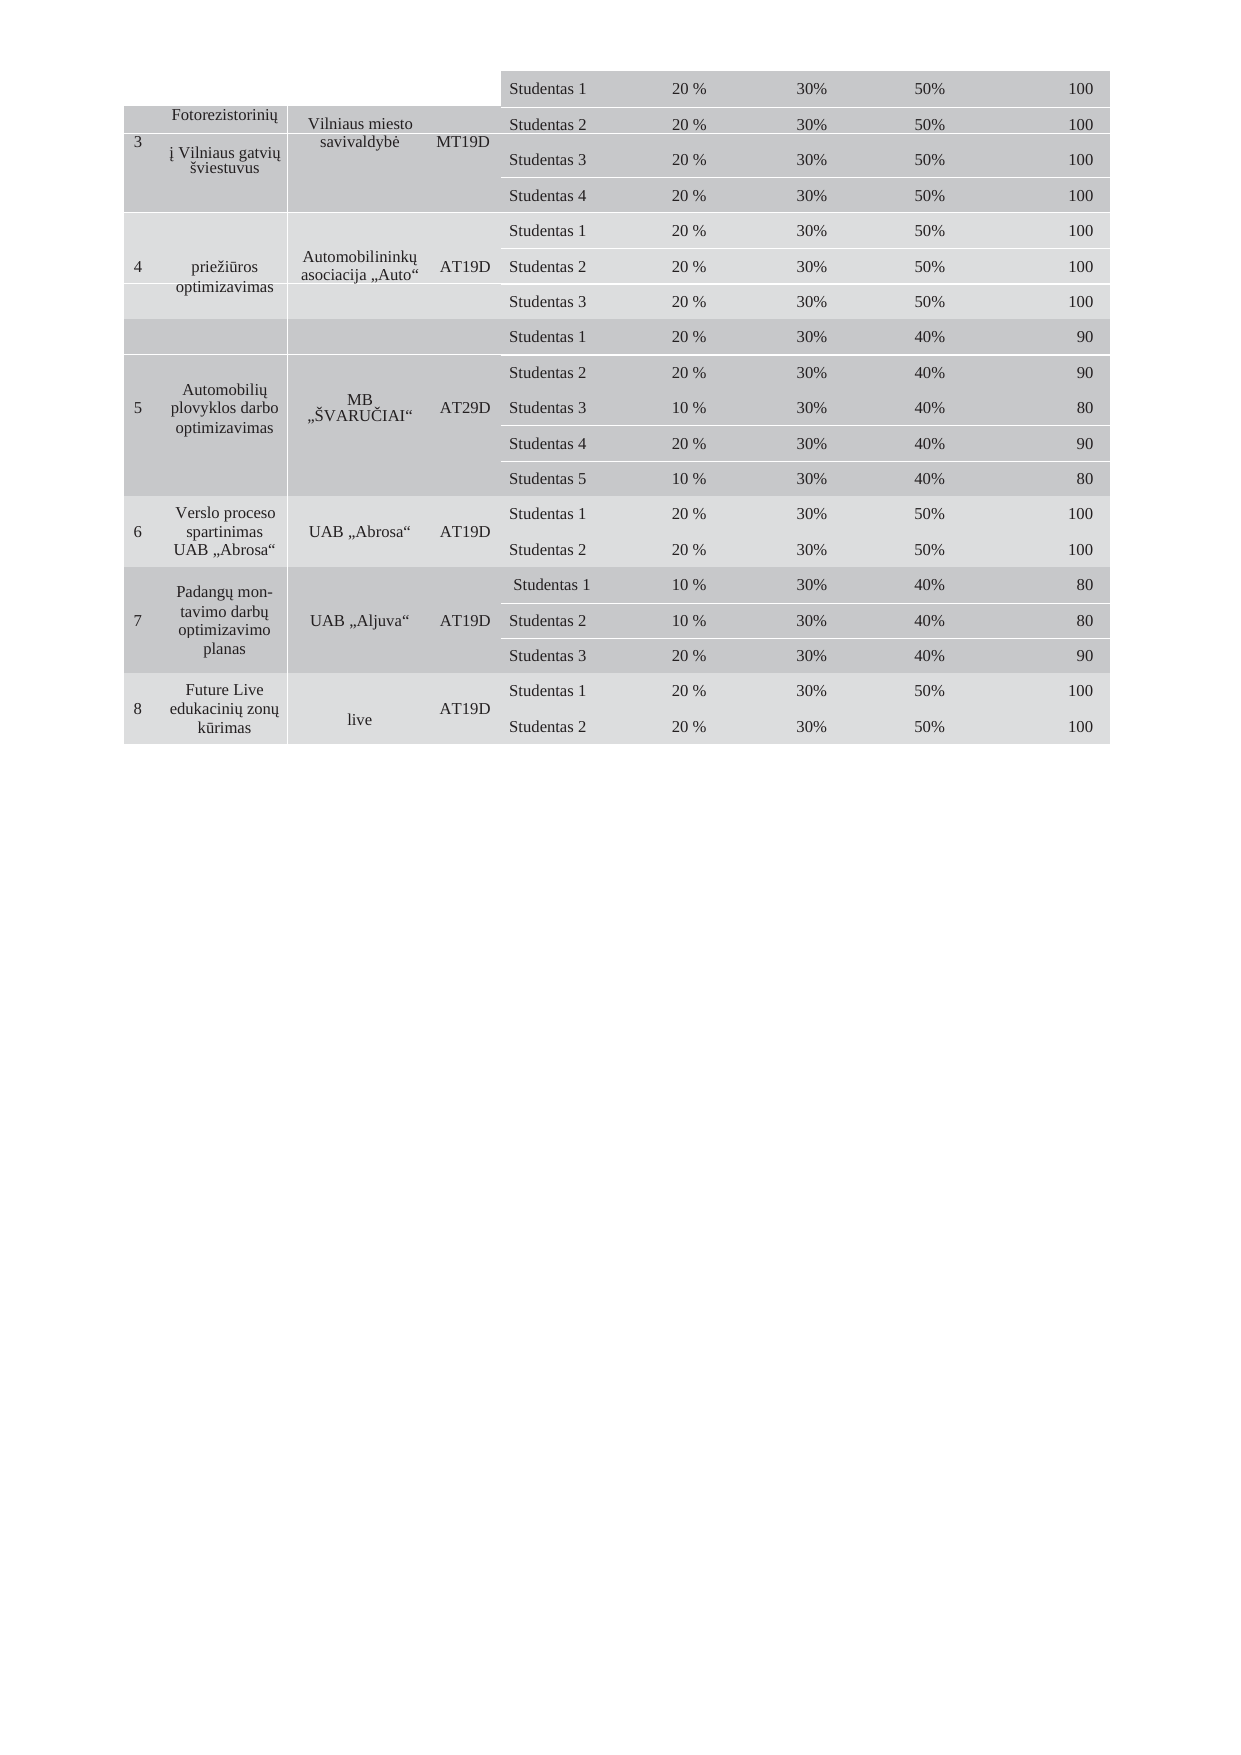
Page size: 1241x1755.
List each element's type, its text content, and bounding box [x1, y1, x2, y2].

table_cell Studentas 2 [501, 108, 631, 133]
table_cell 10 % [631, 462, 751, 496]
table_cell 30% [751, 108, 871, 133]
table_cell 40% [871, 604, 1006, 638]
table_cell [424, 461, 501, 496]
table_cell 10 % [631, 567, 751, 603]
table_cell 50% [871, 151, 1006, 177]
table_cell [288, 213, 424, 248]
table_cell 20 % [631, 356, 751, 399]
table_cell 40% [871, 356, 1006, 399]
table_cell UAB „Abrosa“ [162, 541, 287, 567]
table_cell 20 % [631, 496, 751, 523]
table_cell [631, 701, 751, 718]
table_cell 20 % [631, 319, 751, 354]
table_cell [424, 213, 501, 248]
table_cell 90 [1006, 319, 1110, 354]
table_cell [424, 567, 501, 603]
table_cell 80 [1006, 399, 1110, 425]
table_cell 30% [751, 178, 871, 212]
table_header [631, 1, 751, 35]
table_cell [424, 355, 501, 399]
table_cell AT19D [424, 523, 501, 541]
table_cell [288, 319, 424, 354]
table_cell 30% [751, 71, 871, 106]
table_cell kūrimas [162, 718, 287, 744]
table_cell [162, 213, 287, 248]
table_cell [424, 718, 501, 744]
table_cell [124, 425, 162, 461]
table_cell 100 [1006, 673, 1110, 701]
table_cell 30% [751, 496, 871, 523]
table_cell Studentas 2 [501, 356, 631, 399]
table_header [1006, 1, 1110, 35]
table_cell 30% [751, 462, 871, 496]
table_cell plovyklos darbo [162, 399, 287, 425]
table_cell 100 [1006, 541, 1110, 567]
table_cell Studentas 1 [501, 567, 631, 603]
table_cell [288, 638, 424, 673]
table_cell Studentas 1 [501, 319, 631, 354]
table_cell Studentas 1 [501, 673, 631, 701]
table_cell AT19D [424, 701, 501, 718]
table_cell Studentas 2 [501, 249, 631, 283]
table_cell 20 % [631, 541, 751, 567]
table_cell [288, 461, 424, 496]
table_cell Automobilių [162, 355, 287, 399]
table_cell [288, 177, 424, 212]
table_cell 90 [1006, 356, 1110, 399]
table_cell 20 % [631, 673, 751, 701]
table_cell [288, 355, 424, 399]
table_cell 20 % [631, 151, 751, 177]
table_cell Padangų mon- [162, 567, 287, 603]
table_cell 20 % [631, 285, 751, 319]
table_cell 50% [871, 213, 1006, 248]
table_cell 20 % [631, 71, 751, 106]
table_cell [288, 567, 424, 603]
table_cell Verslo proceso [162, 496, 287, 523]
table_cell 7 [124, 603, 162, 638]
table_cell 6 [124, 523, 162, 541]
table_cell [124, 213, 162, 248]
table_cell 50% [871, 108, 1006, 133]
table_header [751, 1, 871, 35]
table_cell į Vilniaus gatvių šviestuvus [162, 151, 287, 177]
table_cell 40% [871, 319, 1006, 354]
table_cell 100 [1006, 718, 1110, 744]
table_cell 8 [124, 701, 162, 718]
table_cell [751, 523, 871, 541]
table_cell UAB „Aljuva“ [288, 603, 424, 638]
table_cell 30% [751, 426, 871, 461]
table_cell savivaldybė [288, 134, 424, 151]
table_cell 30% [751, 356, 871, 399]
table_cell [124, 567, 162, 603]
table_cell [288, 425, 424, 461]
table_cell AT29D [424, 399, 501, 425]
table_cell 30% [751, 319, 871, 354]
table_cell Studentas 4 [501, 426, 631, 461]
table_cell optimizavimas [162, 284, 287, 319]
table_cell Studentas 1 [501, 71, 631, 106]
table_cell 50% [871, 285, 1006, 319]
table_cell planas [162, 638, 287, 673]
table_cell 30% [751, 673, 871, 701]
table_cell [288, 701, 424, 718]
table_cell [424, 106, 501, 133]
table_cell Studentas 3 [501, 285, 631, 319]
table_cell live [288, 718, 424, 744]
table_cell [871, 523, 1006, 541]
table_cell 30% [751, 639, 871, 673]
table_cell 40% [871, 399, 1006, 425]
table_header [501, 1, 631, 35]
table_cell Studentas 2 [501, 604, 631, 638]
table_cell 30% [751, 604, 871, 638]
table_cell 20 % [631, 178, 751, 212]
table_cell 100 [1006, 285, 1110, 319]
table_cell tavimo darbų optimizavimo [162, 603, 287, 638]
table_cell 100 [1006, 108, 1110, 133]
table_cell spartinimas [162, 523, 287, 541]
table_cell 10 % [631, 604, 751, 638]
table_cell 100 [1006, 178, 1110, 212]
table_cell 20 % [631, 213, 751, 248]
table_cell [124, 319, 162, 354]
table_cell [124, 541, 162, 567]
table_cell [871, 701, 1006, 718]
table_cell [162, 177, 287, 212]
table_cell MT19D [424, 134, 501, 151]
table_cell 20 % [631, 249, 751, 283]
table_cell [288, 496, 424, 523]
table_cell [288, 673, 424, 701]
table_cell 20 % [631, 718, 751, 744]
table_cell 80 [1006, 567, 1110, 603]
table_cell 30% [751, 541, 871, 567]
table_cell Future Live [162, 673, 287, 701]
table_cell 40% [871, 639, 1006, 673]
table_cell Studentas 1 [501, 496, 631, 523]
table_cell [124, 284, 162, 319]
table_cell [751, 134, 871, 151]
table_cell 3 [124, 134, 162, 151]
table_cell 30% [751, 718, 871, 744]
table_cell [288, 541, 424, 567]
table_cell Studentas 3 [501, 151, 631, 177]
table_cell 50% [871, 178, 1006, 212]
table_cell Automobilininkų asociacija „Auto“ [288, 248, 424, 283]
table_cell [751, 36, 871, 71]
table_header [124, 0, 501, 106]
table_cell 30% [751, 249, 871, 283]
table_cell [631, 134, 751, 151]
table_cell 30% [751, 151, 871, 177]
table_cell Studentas 1 [501, 213, 631, 248]
table_cell [1006, 36, 1110, 71]
table_cell [162, 319, 287, 354]
table_cell [124, 638, 162, 673]
table_cell optimizavimas [162, 425, 287, 461]
table_cell 20 % [631, 639, 751, 673]
table_cell edukacinių zonų [162, 701, 287, 718]
table_cell [424, 177, 501, 212]
table_cell [631, 36, 751, 71]
table_cell [1006, 701, 1110, 718]
table_cell [124, 461, 162, 496]
table_cell [288, 284, 424, 319]
table_cell [124, 496, 162, 523]
table_cell AT19D [424, 603, 501, 638]
table_cell 80 [1006, 604, 1110, 638]
table_cell 80 [1006, 462, 1110, 496]
table_cell [871, 134, 1006, 151]
table_cell 40% [871, 462, 1006, 496]
table_cell 30% [751, 399, 871, 425]
table_cell [1006, 523, 1110, 541]
table_cell [501, 134, 631, 151]
text 60 [355, 267, 1240, 291]
table_cell 30% [751, 213, 871, 248]
table_cell 50% [871, 249, 1006, 283]
table_cell 50% [871, 541, 1006, 567]
table_cell MB „ŠVARUČIAI“ [288, 399, 424, 425]
table_cell priežiūros [162, 248, 287, 283]
table_cell [424, 284, 501, 319]
table_cell Fotorezistorinių [162, 106, 287, 133]
table_cell [124, 151, 162, 177]
table_cell [501, 523, 631, 541]
table_header [871, 1, 1006, 35]
table_cell [288, 151, 424, 177]
table_cell 4 [124, 248, 162, 283]
table_cell 100 [1006, 213, 1110, 248]
table_cell 20 % [631, 426, 751, 461]
table_cell Studentas 2 [501, 541, 631, 567]
table_cell [162, 461, 287, 496]
table_cell 50% [871, 496, 1006, 523]
table_cell 90 [1006, 639, 1110, 673]
table_cell [424, 496, 501, 523]
table_cell [501, 36, 631, 71]
table_cell [424, 638, 501, 673]
table_cell [162, 134, 287, 151]
table_cell Studentas 4 [501, 178, 631, 212]
table_cell 100 [1006, 496, 1110, 523]
table_cell 5 [124, 399, 162, 425]
table_cell 20 % [631, 108, 751, 133]
table_cell Studentas 5 [501, 462, 631, 496]
table_cell [124, 106, 162, 133]
table_cell 50% [871, 718, 1006, 744]
table_cell Vilniaus miesto [288, 106, 424, 133]
table_cell [124, 355, 162, 399]
table_cell [124, 718, 162, 744]
table_cell UAB „Abrosa“ [288, 523, 424, 541]
table_cell 30% [751, 285, 871, 319]
table_cell Studentas 2 [501, 718, 631, 744]
table_cell 100 [1006, 249, 1110, 283]
table_cell 50% [871, 673, 1006, 701]
table_cell 50% [871, 71, 1006, 106]
table_cell [1006, 134, 1110, 151]
table_cell [124, 177, 162, 212]
table_cell [424, 425, 501, 461]
table_cell 10 % [631, 399, 751, 425]
table_cell [501, 701, 631, 718]
table_cell [631, 523, 751, 541]
text 60 [57, 267, 194, 291]
table_cell [424, 319, 501, 354]
table_cell 40% [871, 426, 1006, 461]
table_cell Studentas 3 [501, 399, 631, 425]
table_cell [424, 541, 501, 567]
table_cell [751, 701, 871, 718]
table_cell 30% [751, 567, 871, 603]
table_cell 100 [1006, 151, 1110, 177]
table_cell [424, 673, 501, 701]
table_cell 90 [1006, 426, 1110, 461]
table_cell [424, 151, 501, 177]
table_cell [124, 673, 162, 701]
table_cell 40% [871, 567, 1006, 603]
table_cell 100 [1006, 71, 1110, 106]
table_cell AT19D [424, 248, 501, 283]
table_cell Studentas 3 [501, 639, 631, 673]
table_cell [871, 36, 1006, 71]
